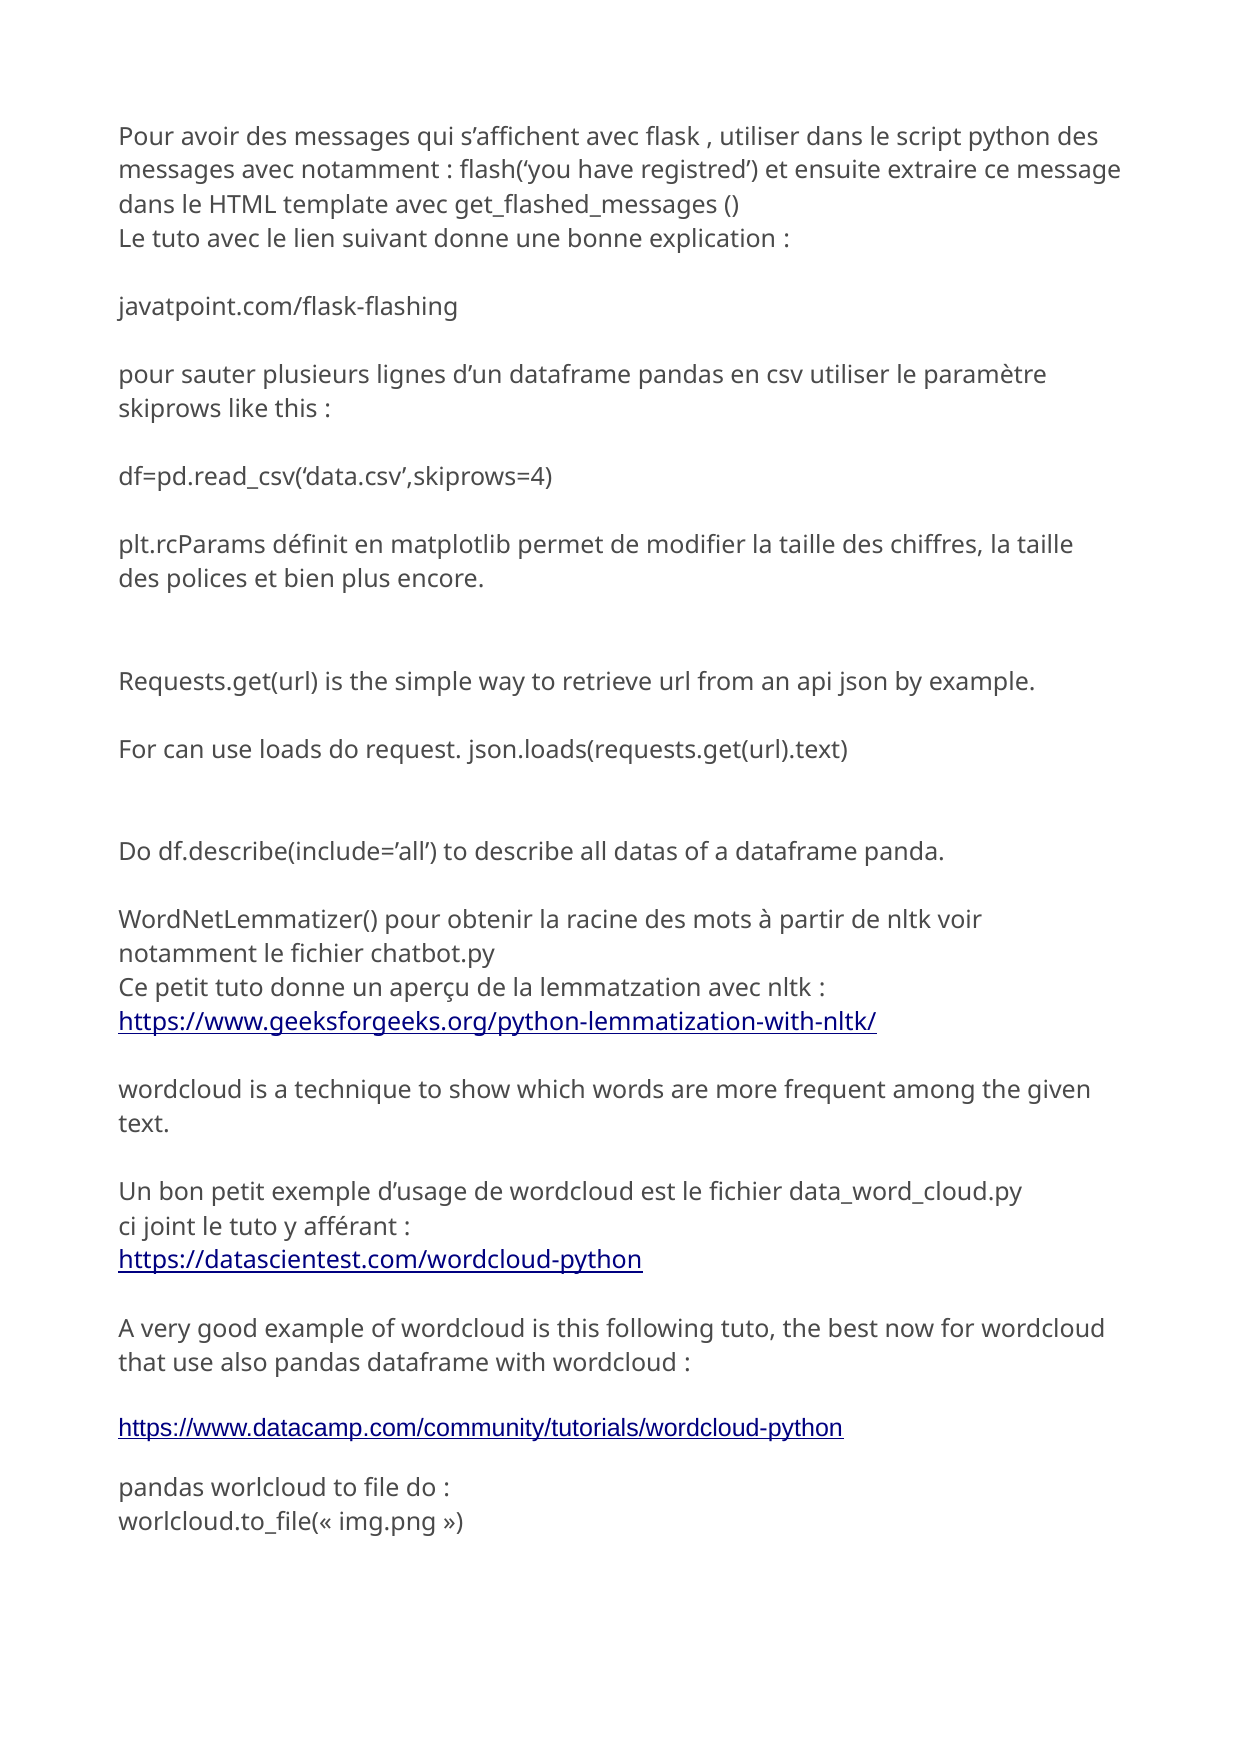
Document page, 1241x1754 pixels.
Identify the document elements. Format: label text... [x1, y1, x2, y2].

text Le tuto avec le lien suivant donne une bonne explication : [118, 220, 1122, 254]
text A very good example of wordcloud is this following tuto, the best now for wordcloud that use also pandas dataframe with wordcloud : [118, 1310, 1122, 1378]
text Pour avoir des messages qui s’affichent avec flask , utiliser dans le script python des messages avec notamment : flash(‘you have registred’) et ensuite extraire ce message dans le HTML template avec get_flashed_messages () [118, 118, 1122, 220]
text plt.rcParams définit en matplotlib permet de modifier la taille des chiffres, la taille des polices et bien plus encore. [118, 527, 1122, 595]
text https://www.datacamp.com/community/tutorials/wordcloud-python [118, 1412, 1122, 1441]
text Requests.get(url) is the simple way to retrieve url from an api json by example. [118, 663, 1122, 697]
text WordNetLemmatizer() pour obtenir la racine des mots à partir de nltk voir notamment le fichier chatbot.py [118, 902, 1122, 970]
text Ce petit tuto donne un aperçu de la lemmatzation avec nltk : [118, 970, 1122, 1004]
text ci joint le tuto y afférant : [118, 1208, 1122, 1242]
text pandas worlcloud to file do : [118, 1470, 1122, 1504]
text pour sauter plusieurs lignes d’un dataframe pandas en csv utiliser le paramètre skiprows like this : [118, 357, 1122, 425]
text worlcloud.to_file(« img.png ») [118, 1504, 1122, 1538]
text Do df.describe(include=’all’) to describe all datas of a dataframe panda. [118, 833, 1122, 867]
text df=pd.read_csv(‘data.csv’,skiprows=4) [118, 459, 1122, 493]
text javatpoint.com/flask-flashing [118, 288, 1122, 322]
text https://www.geeksforgeeks.org/python-lemmatization-with-nltk/ [118, 1004, 1122, 1038]
text For can use loads do request. json.loads(requests.get(url).text) [118, 731, 1122, 765]
text Un bon petit exemple d’usage de wordcloud est le fichier data_word_cloud.py [118, 1174, 1122, 1208]
text https://datascientest.com/wordcloud-python [118, 1242, 1122, 1276]
text wordcloud is a technique to show which words are more frequent among the given text. [118, 1072, 1122, 1140]
